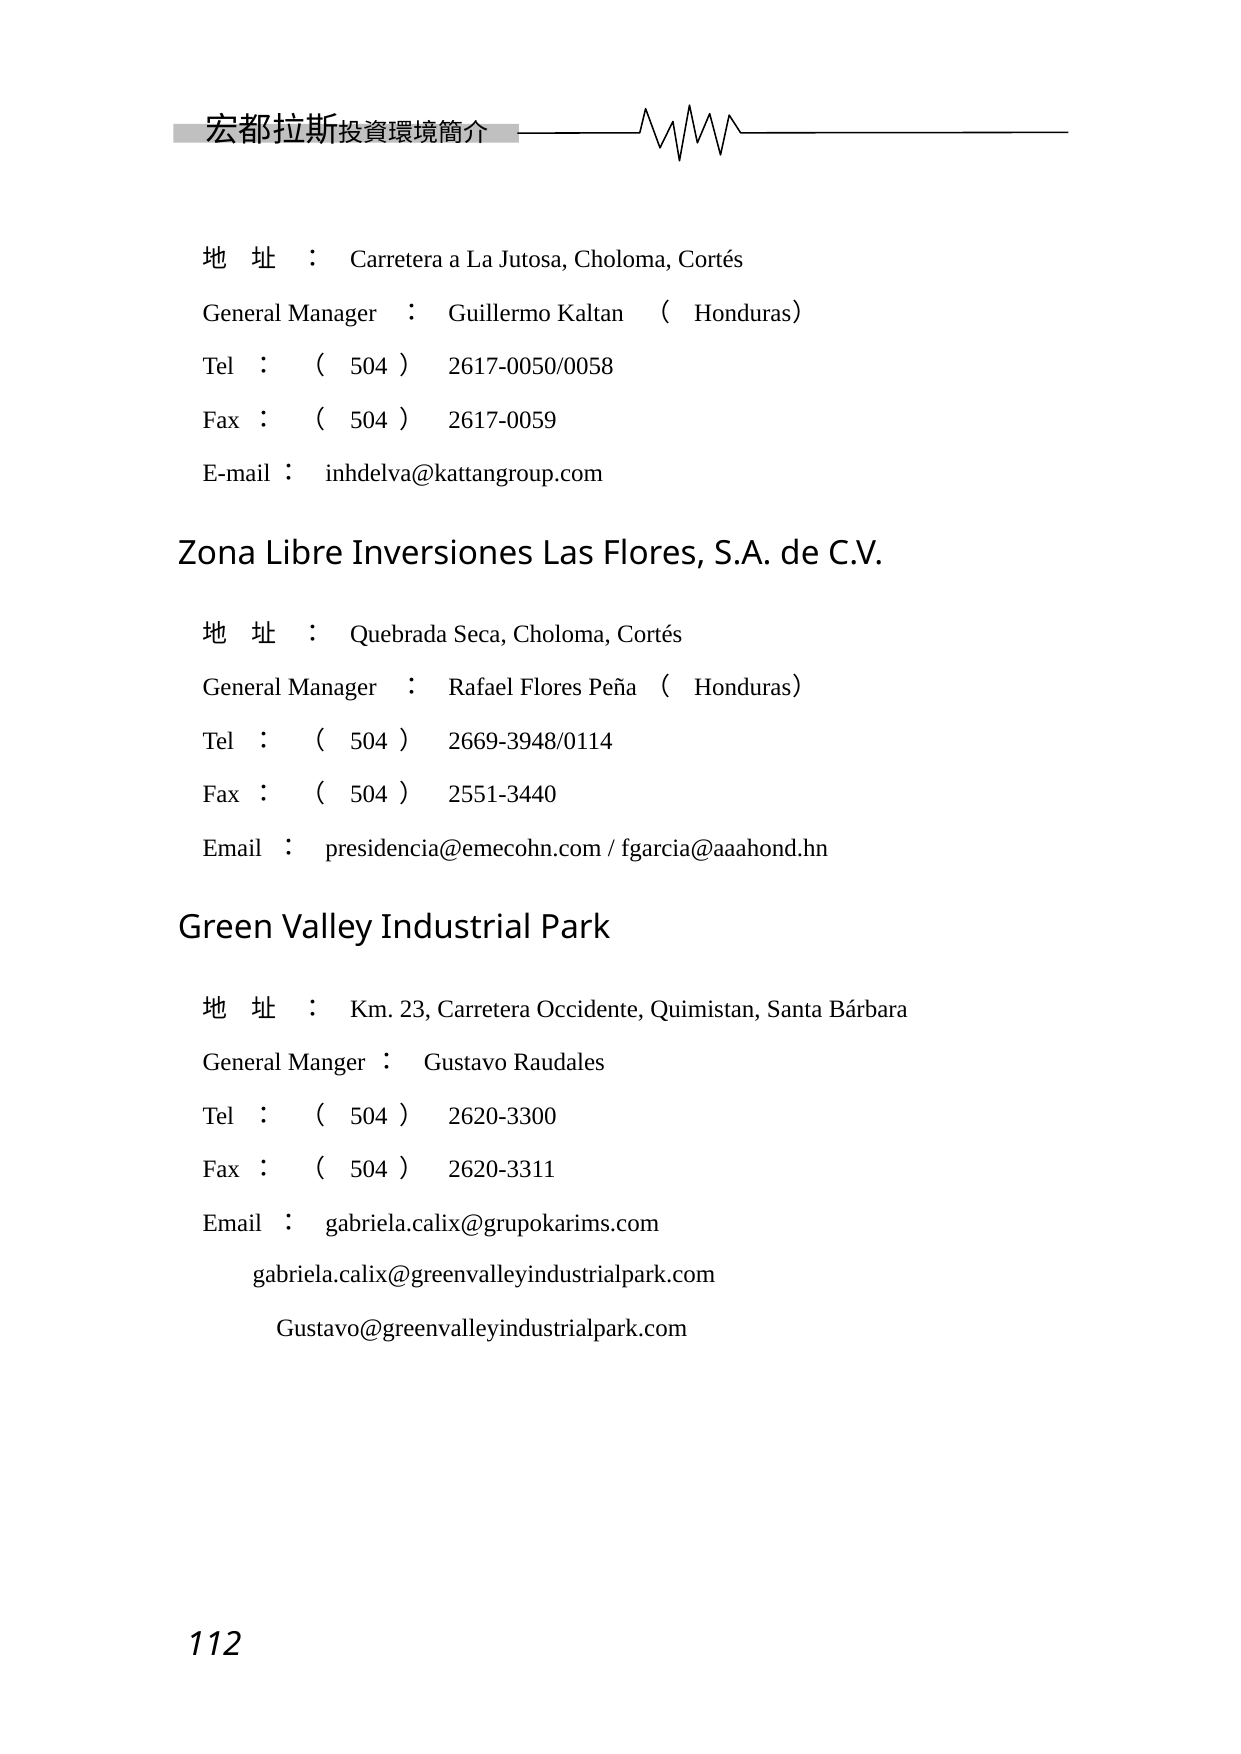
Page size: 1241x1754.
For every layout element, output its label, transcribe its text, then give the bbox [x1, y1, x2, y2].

text Gustavo@greenvalleyindustrialpark.com [202, 1301, 1063, 1354]
text E-mail：inhdelva@kattangroup.com [202, 444, 1063, 498]
text 地址：Carretera a La Jutosa, Choloma, Cortés [202, 230, 1063, 283]
text General Manager：Rafael Flores Peña（Honduras） [202, 658, 1063, 712]
text Tel：（504）2620-3300 [202, 1087, 1063, 1140]
text General Manger：Gustavo Raudales [202, 1033, 1063, 1087]
text Fax：（504）2617-0059 [202, 391, 1063, 444]
text Tel：（504）2617-0050/0058 [202, 337, 1063, 391]
text Email：presidencia@emecohn.com / fgarcia@aaahond.hn [202, 819, 1063, 872]
text Zona Libre Inversiones Las Flores, S.A. de C.V. [178, 524, 1063, 578]
text Fax：（504）2551-3440 [202, 765, 1063, 819]
text Fax：（504）2620-3311 [202, 1140, 1063, 1194]
text Green Valley Industrial Park [178, 899, 1063, 953]
text 地址：Km. 23, Carretera Occidente, Quimistan, Santa Bárbara [202, 979, 1063, 1033]
text Tel：（504）2669-3948/0114 [202, 712, 1063, 765]
text 地址：Quebrada Seca, Choloma, Cortés [202, 605, 1063, 658]
text gabriela.calix@greenvalleyindustrialpark.com [202, 1247, 1063, 1301]
text Email：gabriela.calix@grupokarims.com [202, 1194, 1063, 1247]
text General Manager：Guillermo Kaltan（Honduras） [202, 283, 1063, 337]
